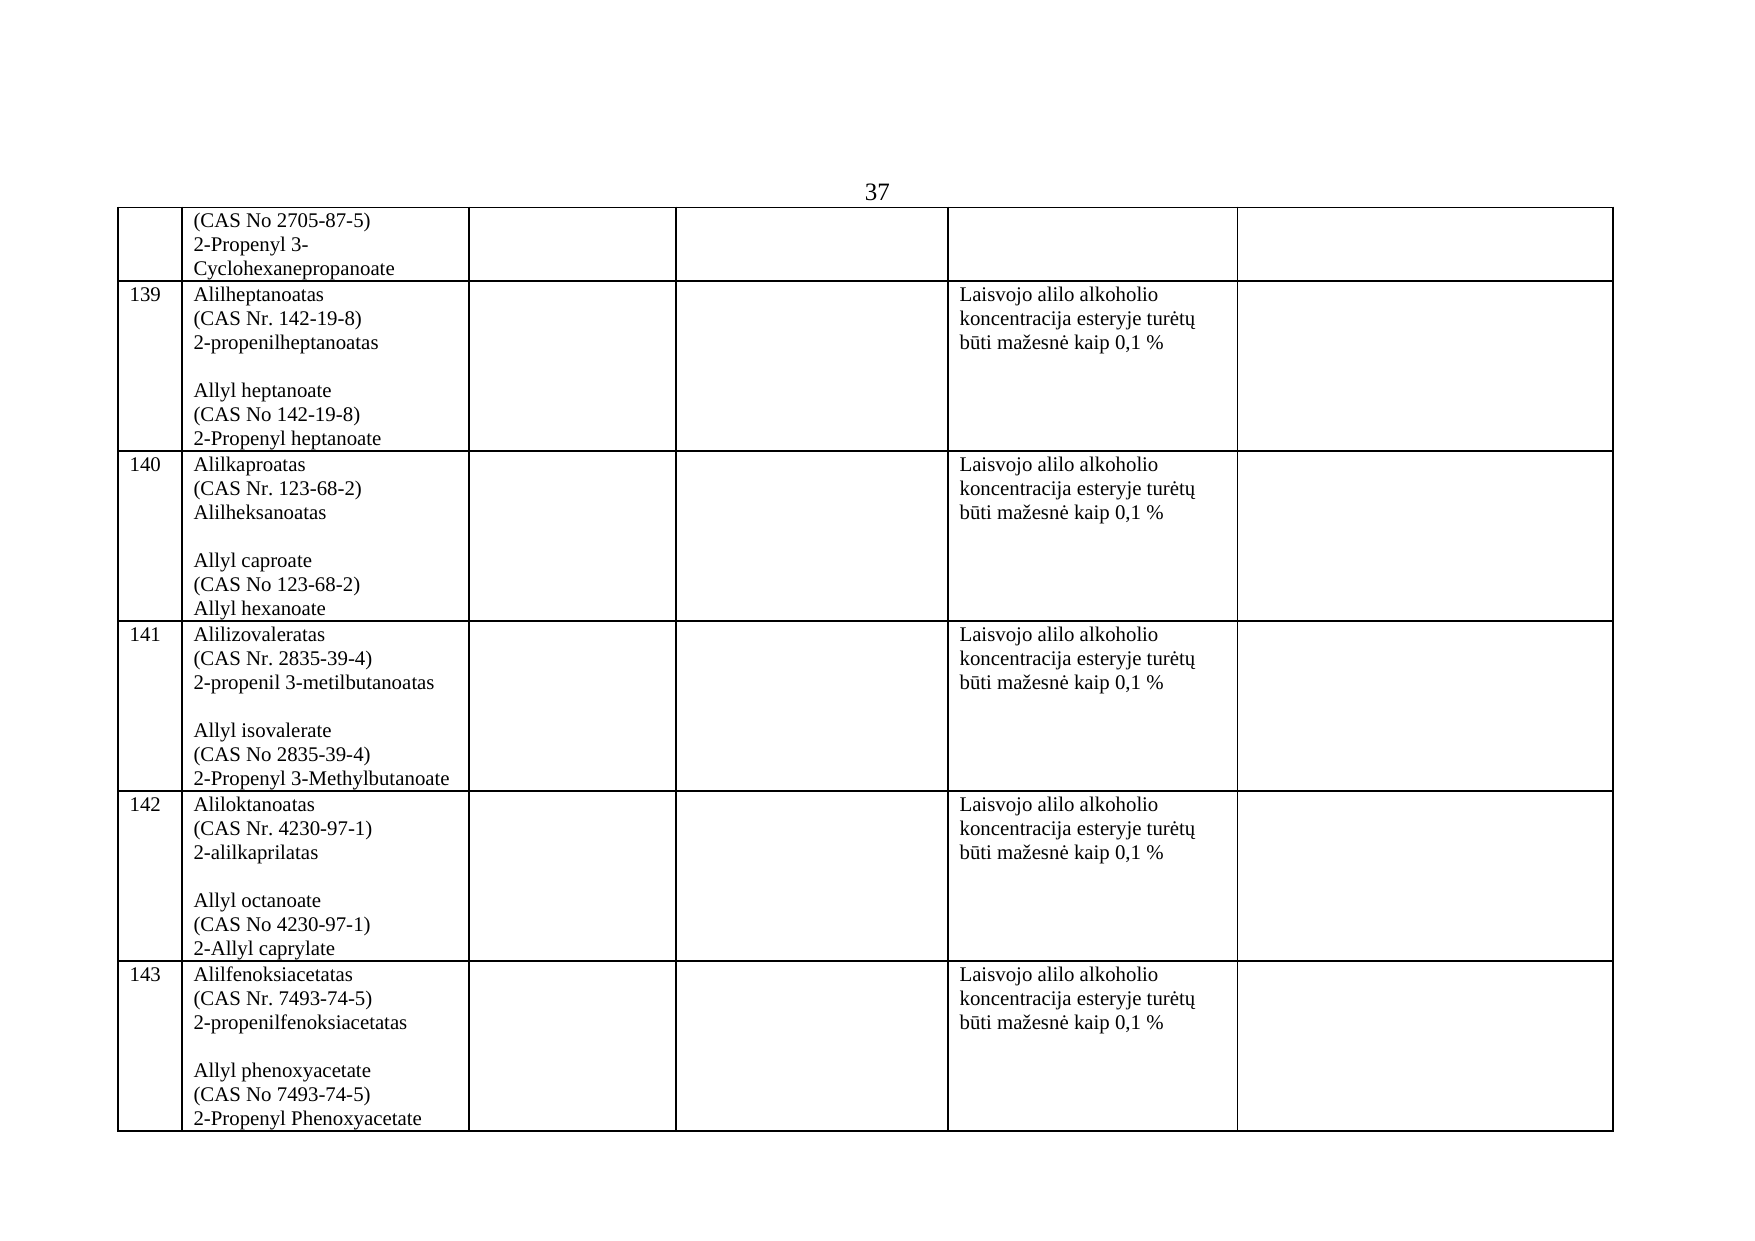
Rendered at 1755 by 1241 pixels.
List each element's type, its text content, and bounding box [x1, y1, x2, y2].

table_cell [470, 792, 675, 960]
table_cell Alilheptanoatas (CAS Nr. 142-19-8) 2-propenilheptanoatas Allyl heptanoate (CAS No 142-19-8) 2-Propenyl heptanoate [183, 282, 468, 450]
table_cell Alilfenoksiacetatas (CAS Nr. 7493-74-5) 2-propenilfenoksiacetatas Allyl phenoxyacetate (CAS No 7493-74-5) 2-Propenyl Phenoxyacetate [183, 962, 468, 1130]
table_cell [677, 962, 947, 1130]
table_cell 139 [119, 282, 181, 450]
table_cell [1238, 962, 1612, 1130]
table_cell Aliloktanoatas (CAS Nr. 4230-97-1) 2-alilkaprilatas Allyl octanoate (CAS No 4230-97-1) 2-Allyl caprylate [183, 792, 468, 960]
table_cell [1238, 622, 1612, 790]
table_cell 142 [119, 792, 181, 960]
table_cell [677, 282, 947, 450]
table_cell [1238, 282, 1612, 450]
table_cell [1614, 620, 1754, 790]
table_cell Laisvojo alilo alkoholio koncentracija esteryje turėtų būti mažesnė kaip 0,1 % [949, 282, 1237, 450]
table_cell [470, 452, 675, 620]
table_cell [677, 208, 947, 280]
table_cell [470, 962, 675, 1130]
table_cell [470, 208, 675, 280]
table_cell [1614, 960, 1754, 1130]
table_cell Laisvojo alilo alkoholio koncentracija esteryje turėtų būti mažesnė kaip 0,1 % [949, 622, 1237, 790]
table_cell 141 [119, 622, 181, 790]
table_cell Alilizovaleratas (CAS Nr. 2835-39-4) 2-propenil 3-metilbutanoatas Allyl isovalerate (CAS No 2835-39-4) 2-Propenyl 3-Methylbutanoate [183, 622, 468, 790]
table_cell (CAS No 2705-87-5) 2-Propenyl 3-Cyclohexanepropanoate [183, 208, 468, 280]
table_cell 140 [119, 452, 181, 620]
table_cell [1614, 790, 1754, 960]
table_cell [677, 622, 947, 790]
table_cell [677, 792, 947, 960]
table_cell [949, 208, 1237, 280]
table_cell Laisvojo alilo alkoholio koncentracija esteryje turėtų būti mažesnė kaip 0,1 % [949, 452, 1237, 620]
table_cell [470, 622, 675, 790]
table_cell Laisvojo alilo alkoholio koncentracija esteryje turėtų būti mažesnė kaip 0,1 % [949, 792, 1237, 960]
table_cell [470, 282, 675, 450]
table_cell [677, 452, 947, 620]
table_cell 143 [119, 962, 181, 1130]
table_cell [1238, 792, 1612, 960]
table_cell Laisvojo alilo alkoholio koncentracija esteryje turėtų būti mažesnė kaip 0,1 % [949, 962, 1237, 1130]
table_cell [1238, 452, 1612, 620]
table_cell [1614, 450, 1754, 620]
table_cell [1614, 280, 1754, 450]
table_cell [119, 208, 181, 280]
table_cell [1238, 208, 1612, 280]
table_cell Alilkaproatas (CAS Nr. 123-68-2) Alilheksanoatas Allyl caproate (CAS No 123-68-2) Allyl hexanoate [183, 452, 468, 620]
table_cell [1614, 207, 1754, 280]
